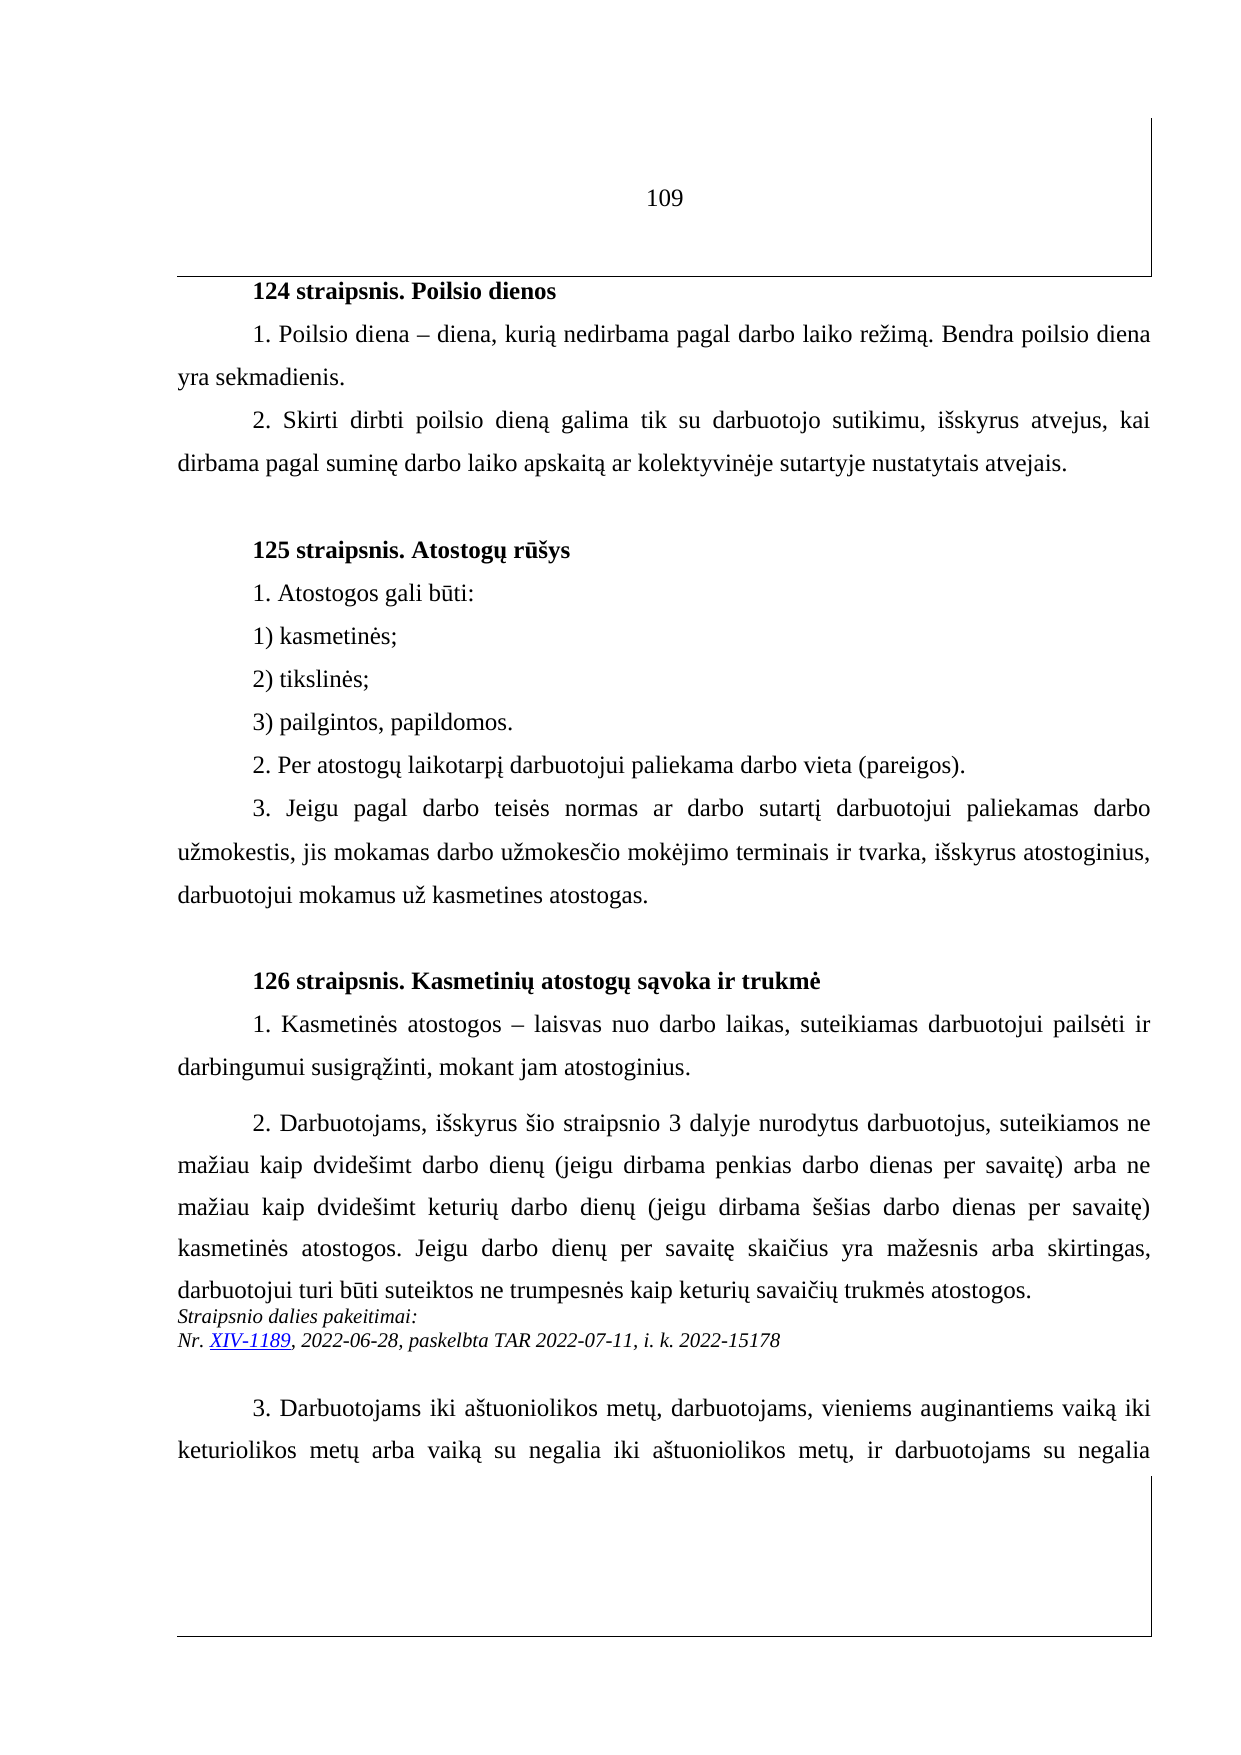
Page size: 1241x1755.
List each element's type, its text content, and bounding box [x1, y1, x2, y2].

text 2. Skirti dirbti poilsio dieną galima tik su darbuotojo sutikimu, išskyrus atvejus, kai dirbama pagal suminę darbo laiko apskaitą ar kolektyvinėje sutartyje nustatytais atvejais. [177, 405, 1152, 477]
text 3. Jeigu pagal darbo teisės normas ar darbo sutartį darbuotojui paliekamas darbo užmokestis, jis mokamas darbo užmokesčio mokėjimo terminais ir tvarka, išskyrus atostoginius, darbuotojui mokamus už kasmetines atostogas. [177, 793, 1152, 908]
subtitle 126 straipsnis. Kasmetinių atostogų sąvoka ir trukmė [177, 966, 1152, 995]
text 1. Atostogos gali būti: [177, 578, 1152, 607]
text 2. Darbuotojams, išskyrus šio straipsnio 3 dalyje nurodytus darbuotojus, suteikiamos ne mažiau kaip dvidešimt darbo dienų (jeigu dirbama penkias darbo dienas per savaitę) arba ne mažiau kaip dvidešimt keturių darbo dienų (jeigu dirbama šešias darbo dienas per savaitę) kasmetinės atostogos. Jeigu darbo dienų per savaitę skaičius yra mažesnis arba skirtingas, darbuotojui turi būti suteiktos ne trumpesnės kaip keturių savaičių trukmės atostogos. [177, 1095, 1152, 1304]
text 1. Kasmetinės atostogos – laisvas nuo darbo laikas, suteikiamas darbuotojui pailsėti ir darbingumui susigrąžinti, mokant jam atostoginius. [177, 1009, 1152, 1081]
text 2) tikslinės; [177, 664, 1152, 693]
text 3) pailgintos, papildomos. [177, 707, 1152, 736]
text 3. Darbuotojams iki aštuoniolikos metų, darbuotojams, vieniems auginantiems vaiką iki keturiolikos metų arba vaiką su negalia iki aštuoniolikos metų, ir darbuotojams su negalia [177, 1381, 1152, 1464]
text Straipsnio dalies pakeitimai: [177, 1304, 1152, 1328]
text Nr. XIV-1189, 2022-06-28, paskelbta TAR 2022-07-11, i. k. 2022-15178 [177, 1328, 1152, 1352]
text 124 straipsnis. Poilsio dienos [177, 276, 1152, 305]
text 1. Poilsio diena – diena, kurią nedirbama pagal darbo laiko režimą. Bendra poilsio diena yra sekmadienis. [177, 319, 1152, 391]
text 1) kasmetinės; [177, 621, 1152, 650]
text 2. Per atostogų laikotarpį darbuotojui paliekama darbo vieta (pareigos). [177, 750, 1152, 779]
subtitle 125 straipsnis. Atostogų rūšys [177, 535, 1152, 563]
